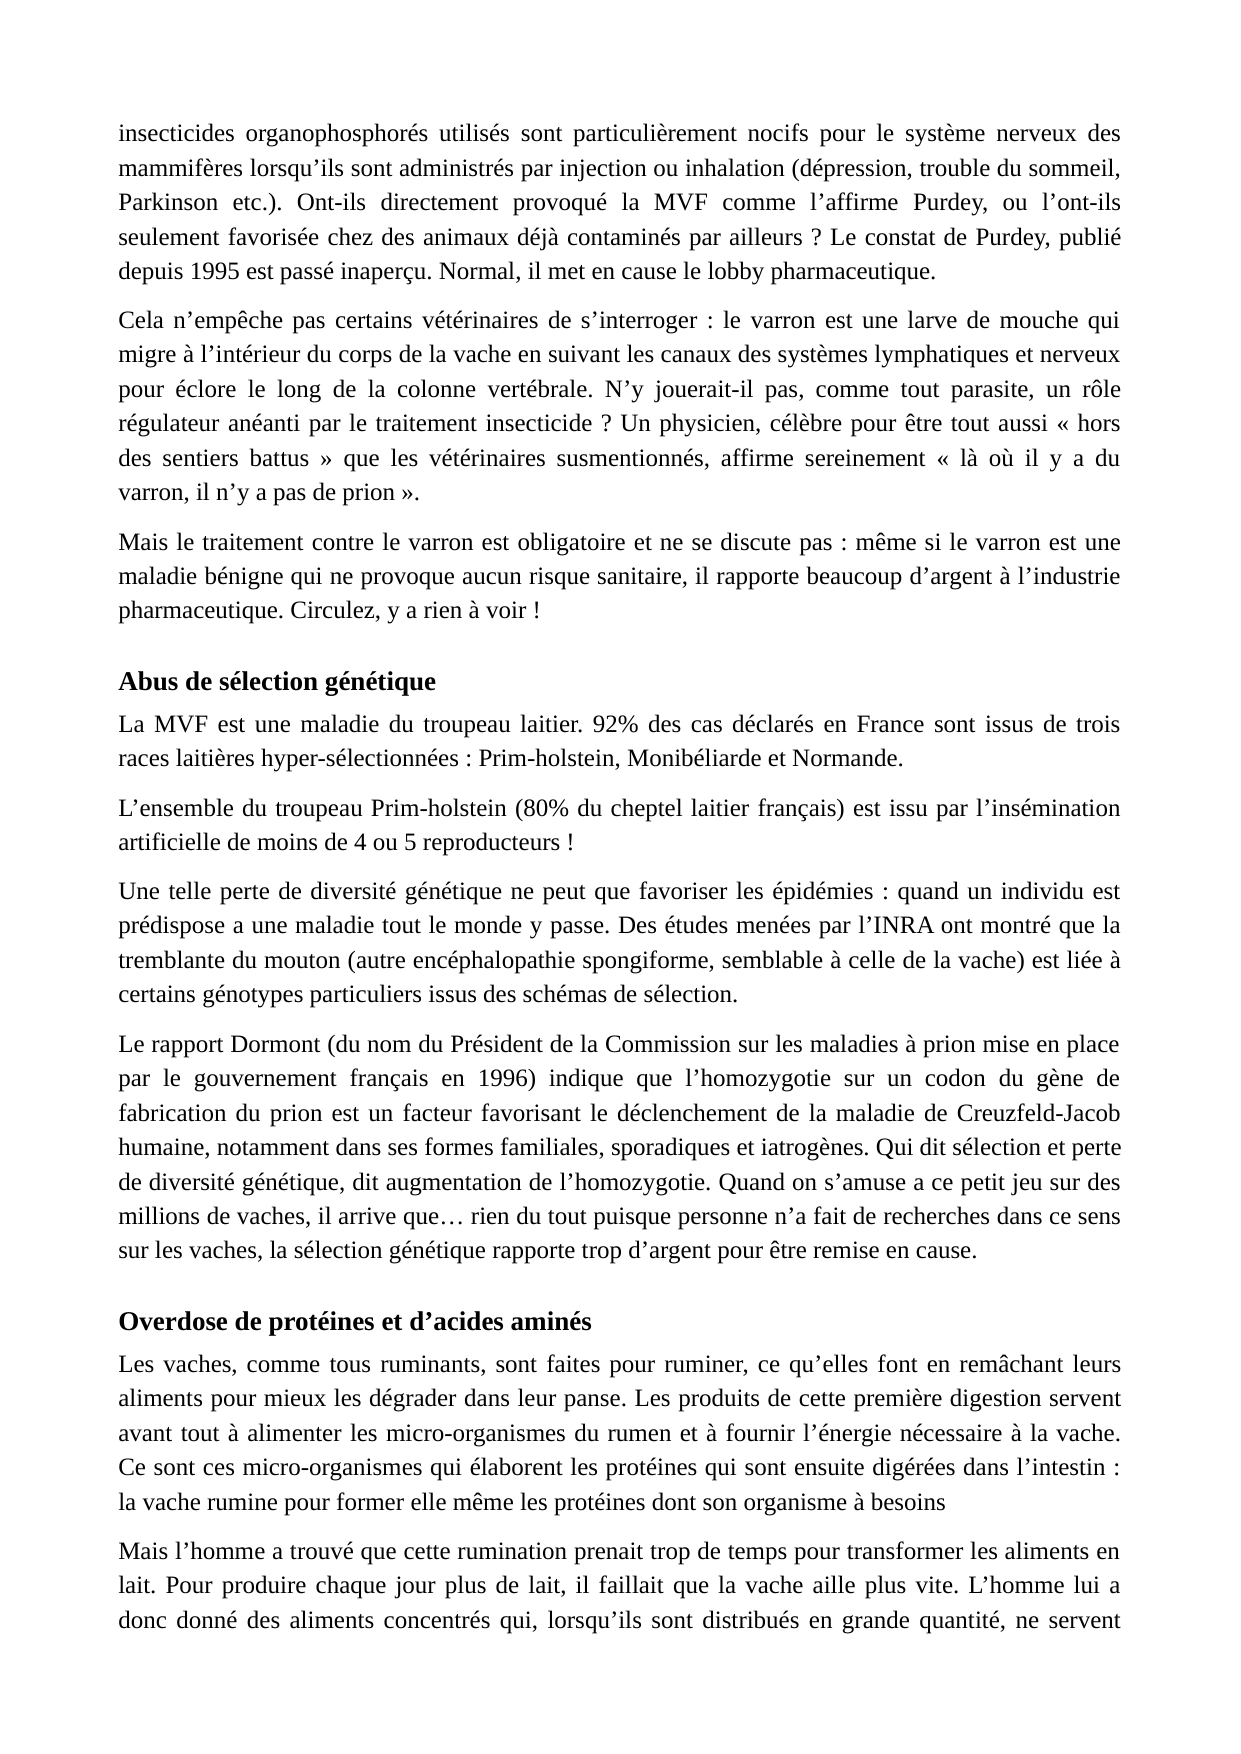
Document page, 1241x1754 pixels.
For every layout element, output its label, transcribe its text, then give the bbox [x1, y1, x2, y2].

text Mais le traitement contre le varron est obligatoire et ne se discute pas : même si le varron est une maladie bénigne qui ne provoque aucun risque sanitaire, il rapporte beaucoup d’argent à l’industrie pharmaceutique. Circulez, y a rien à voir ! [118, 527, 1122, 624]
text L’ensemble du troupeau Prim-holstein (80% du cheptel laitier français) est issu par l’insémination artificielle de moins de 4 ou 5 reproducteurs ! [118, 793, 1122, 856]
text insecticides organophosphorés utilisés sont particulièrement nocifs pour le système nerveux des mammifères lorsqu’ils sont administrés par injection ou inhalation (dépression, trouble du sommeil, Parkinson etc.). Ont-ils directement provoqué la MVF comme l’affirme Purdey, ou l’ont-ils seulement favorisée chez des animaux déjà contaminés par ailleurs ? Le constat de Purdey, publié depuis 1995 est passé inaperçu. Normal, il met en cause le lobby pharmaceutique. [118, 118, 1122, 285]
text Le rapport Dormont (du nom du Président de la Commission sur les maladies à prion mise en place par le gouvernement français en 1996) indique que l’homozygotie sur un codon du gène de fabrication du prion est un facteur favorisant le déclenchement de la maladie de Creuzfeld-Jacob humaine, notamment dans ses formes familiales, sporadiques et iatrogènes. Qui dit sélection et perte de diversité génétique, dit augmentation de l’homozygotie. Quand on s’amuse a ce petit jeu sur des millions de vaches, il arrive que… rien du tout puisque personne n’a fait de recherches dans ce sens sur les vaches, la sélection génétique rapporte trop d’argent pour être remise en cause. [118, 1029, 1122, 1264]
text Les vaches, comme tous ruminants, sont faites pour ruminer, ce qu’elles font en remâchant leurs aliments pour mieux les dégrader dans leur panse. Les produits de cette première digestion servent avant tout à alimenter les micro-organismes du rumen et à fournir l’énergie nécessaire à la vache. Ce sont ces micro-organismes qui élaborent les protéines qui sont ensuite digérées dans l’intestin : la vache rumine pour former elle même les protéines dont son organisme à besoins [118, 1349, 1122, 1516]
subtitle Overdose de protéines et d’acides aminés [118, 1305, 1122, 1337]
text La MVF est une maladie du troupeau laitier. 92% des cas déclarés en France sont issus de trois races laitières hyper-sélectionnées : Prim-holstein, Monibéliarde et Normande. [118, 709, 1122, 772]
subtitle Abus de sélection génétique [118, 665, 1122, 697]
text Mais l’homme a trouvé que cette rumination prenait trop de temps pour transformer les aliments en lait. Pour produire chaque jour plus de lait, il faillait que la vache aille plus vite. L’homme lui a donc donné des aliments concentrés qui, lorsqu’ils sont distribués en grande quantité, ne servent [118, 1536, 1122, 1634]
text Cela n’empêche pas certains vétérinaires de s’interroger : le varron est une larve de mouche qui migre à l’intérieur du corps de la vache en suivant les canaux des systèmes lymphatiques et nerveux pour éclore le long de la colonne vertébrale. N’y jouerait-il pas, comme tout parasite, un rôle régulateur anéanti par le traitement insecticide ? Un physicien, célèbre pour être tout aussi « hors des sentiers battus » que les vétérinaires susmentionnés, affirme sereinement « là où il y a du varron, il n’y a pas de prion ». [118, 305, 1122, 506]
text Une telle perte de diversité génétique ne peut que favoriser les épidémies : quand un individu est prédispose a une maladie tout le monde y passe. Des études menées par l’INRA ont montré que la tremblante du mouton (autre encéphalopathie spongiforme, semblable à celle de la vache) est liée à certains génotypes particuliers issus des schémas de sélection. [118, 876, 1122, 1008]
